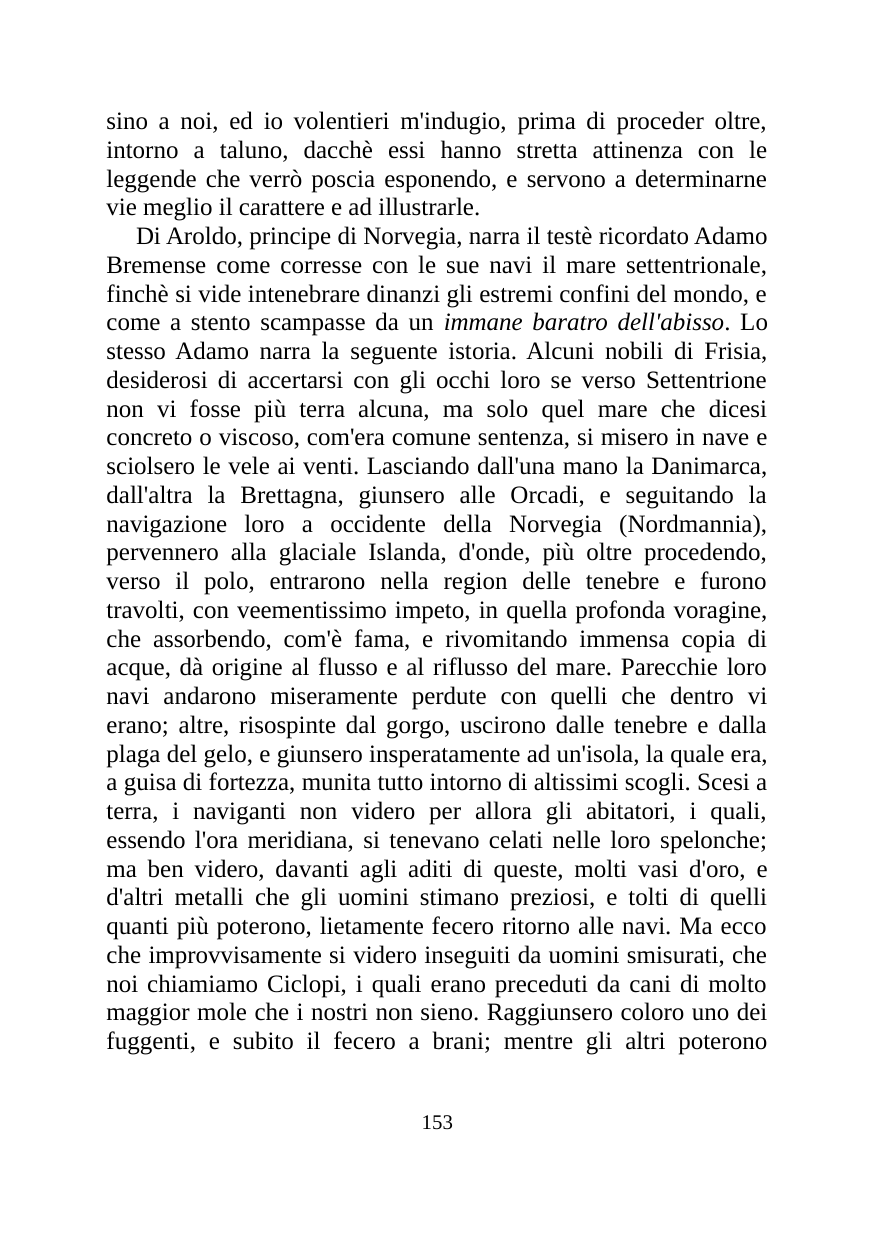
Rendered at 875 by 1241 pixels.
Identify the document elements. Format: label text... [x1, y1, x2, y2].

text Di Aroldo, principe di Norvegia, narra il testè ricordato Adamo Bremense come corresse con le sue navi il mare settentrionale, finchè si vide intenebrare dinanzi gli estremi confini del mondo, e come a stento scampasse da un immane baratro dell'abisso. Lo stesso Adamo narra la seguente istoria. Alcuni nobili di Frisia, desiderosi di accertarsi con gli occhi loro se verso Settentrione non vi fosse più terra alcuna, ma solo quel mare che dicesi concreto o viscoso, com'era comune sentenza, si misero in nave e sciolsero le vele ai venti. Lasciando dall'una mano la Danimarca, dall'altra la Brettagna, giunsero alle Orcadi, e seguitando la navigazione loro a occidente della Norvegia (Nordmannia), pervennero alla glaciale Islanda, d'onde, più oltre procedendo, verso il polo, entrarono nella region delle tenebre e furono travolti, con veementissimo impeto, in quella profonda voragine, che assorbendo, com'è fama, e rivomitando immensa copia di acque, dà origine al flusso e al riflusso del mare. Parecchie loro navi andarono miseramente perdute con quelli che dentro vi erano; altre, risospinte dal gorgo, uscirono dalle tenebre e dalla plaga del gelo, e giunsero insperatamente ad un'isola, la quale era, a guisa di fortezza, munita tutto intorno di altissimi scogli. Scesi a terra, i naviganti non videro per allora gli abitatori, i quali, essendo l'ora meridiana, si tenevano celati nelle loro spelonche; ma ben videro, davanti agli aditi di queste, molti vasi d'oro, e d'altri metalli che gli uomini stimano preziosi, e tolti di quelli quanti più poterono, lietamente fecero ritorno alle navi. Ma ecco che improvvisamente si videro inseguiti da uomini smisurati, che noi chiamiamo Ciclopi, i quali erano preceduti da cani di molto maggior mole che i nostri non sieno. Raggiunsero coloro uno dei fuggenti, e subito il fecero a brani; mentre gli altri poterono [106, 221, 768, 1055]
text sino a noi, ed io volentieri m'indugio, prima di proceder oltre, intorno a taluno, dacchè essi hanno stretta attinenza con le leggende che verrò poscia esponendo, e servono a determinarne vie meglio il carattere e ad illustrarle. [106, 106, 768, 221]
